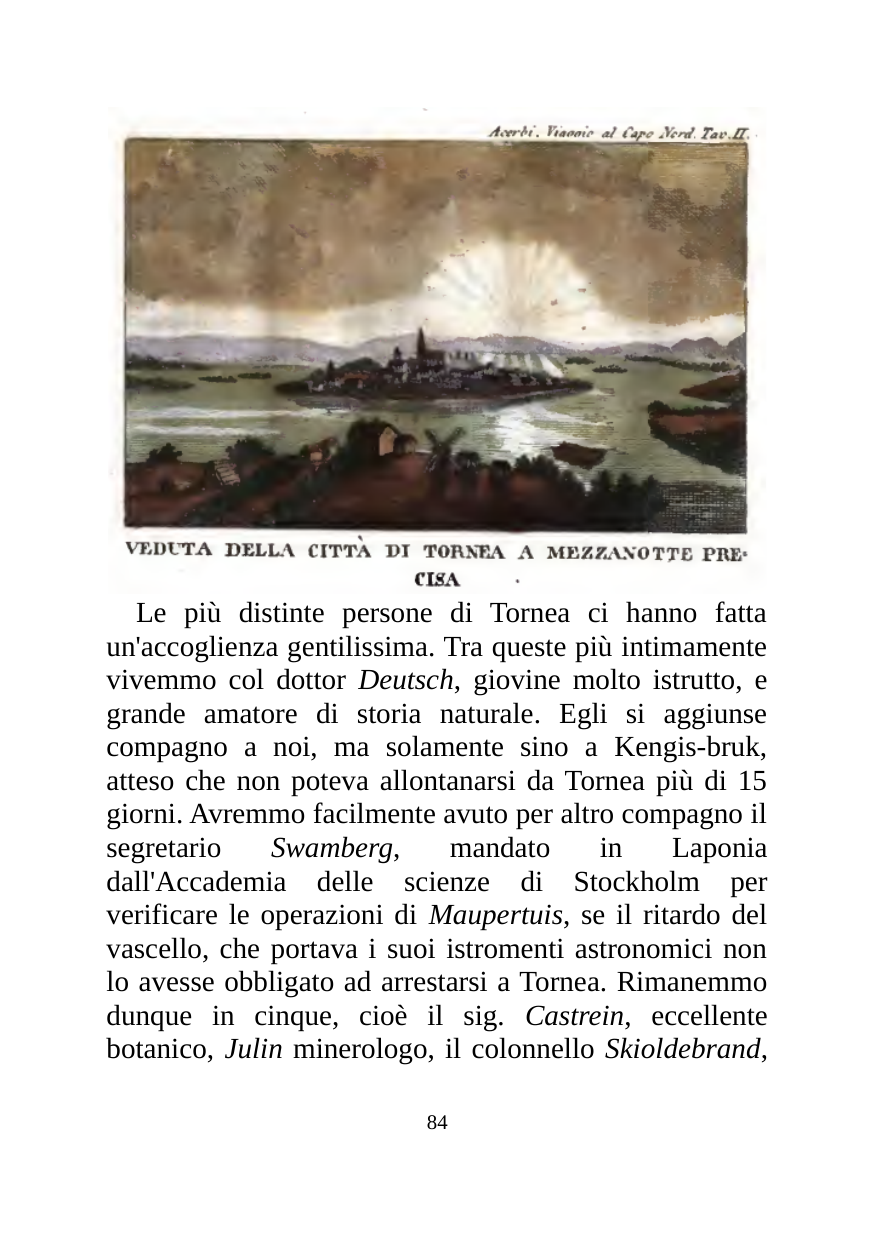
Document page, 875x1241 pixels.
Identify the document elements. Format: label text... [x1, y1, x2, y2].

text Le più distinte persone di Tornea ci hanno fatta un'accoglienza gentilissima. Tra queste più intimamente vivemmo col dottor Deutsch, giovine molto istrutto, e grande amatore di storia naturale. Egli si aggiunse compagno a noi, ma solamente sino a Kengis-bruk, atteso che non poteva allontanarsi da Tornea più di 15 giorni. Avremmo facilmente avuto per altro compagno il segretario Swamberg, mandato in Laponia dall'Accademia delle scienze di Stockholm per verificare le operazioni di Maupertuis, se il ritardo del vascello, che portava i suoi istromenti astronomici non lo avesse obbligato ad arrestarsi a Tornea. Rimanemmo dunque in cinque, cioè il sig. Castrein, eccellente botanico, Julin minerologo, il colonnello Skioldebrand, [106, 595, 768, 1065]
picture [108, 107, 767, 594]
